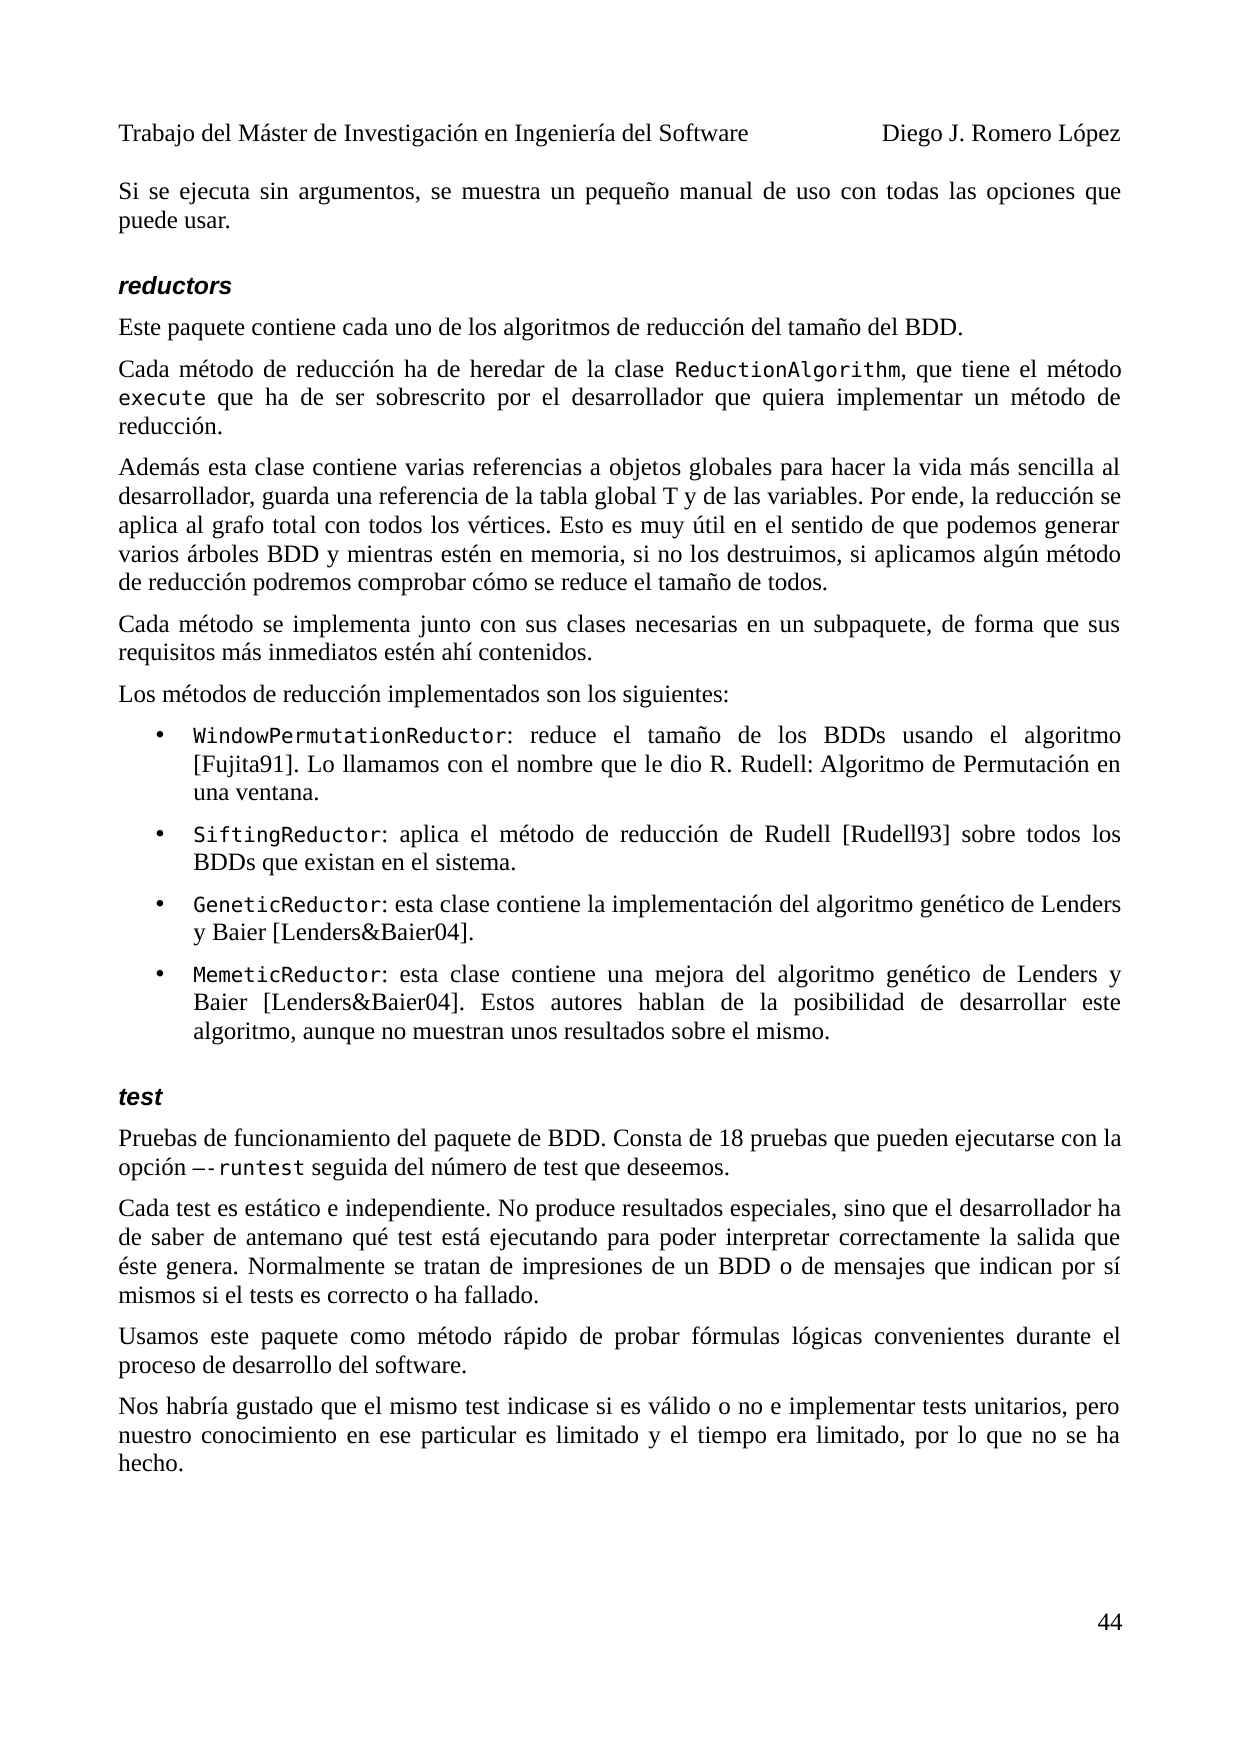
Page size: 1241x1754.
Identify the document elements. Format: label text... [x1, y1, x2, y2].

list GeneticReductor: esta clase contiene la implementación del algoritmo genético de Lenders y Baier [Lenders&Baier04]. [156, 889, 1122, 946]
subtitle reductors [118, 271, 1122, 300]
text Cada test es estático e independiente. No produce resultados especiales, sino que el desarrollador ha de saber de antemano qué test está ejecutando para poder interpretar correctamente la salida que éste genera. Normalmente se tratan de impresiones de un BDD o de mensajes que indican por sí mismos si el tests es correcto o ha fallado. [118, 1193, 1122, 1308]
list MemeticReductor: esta clase contiene una mejora del algoritmo genético de Lenders y Baier [Lenders&Baier04]. Estos autores hablan de la posibilidad de desarrollar este algoritmo, aunque no muestran unos resultados sobre el mismo. [156, 959, 1122, 1045]
text Pruebas de funcionamiento del paquete de BDD. Consta de 18 pruebas que pueden ejecutarse con la opción –-runtest seguida del número de test que deseemos. [118, 1123, 1122, 1181]
text Si se ejecuta sin argumentos, se muestra un pequeño manual de uso con todas las opciones que puede usar. [118, 176, 1122, 234]
text Los métodos de reducción implementados son los siguientes: [118, 679, 1122, 707]
text Cada método se implementa junto con sus clases necesarias en un subpaquete, de forma que sus requisitos más inmediatos estén ahí contenidos. [118, 609, 1122, 666]
text Además esta clase contiene varias referencias a objetos globales para hacer la vida más sencilla al desarrollador, guarda una referencia de la tabla global T y de las variables. Por ende, la reducción se aplica al grafo total con todos los vértices. Esto es muy útil en el sentido de que podemos generar varios árboles BDD y mientras estén en memoria, si no los destruimos, si aplicamos algún método de reducción podremos comprobar cómo se reduce el tamaño de todos. [118, 452, 1122, 596]
text Nos habría gustado que el mismo test indicase si es válido o no e implementar tests unitarios, pero nuestro conocimiento en ese particular es limitado y el tiempo era limitado, por lo que no se ha hecho. [118, 1391, 1122, 1477]
list SiftingReductor: aplica el método de reducción de Rudell [Rudell93] sobre todos los BDDs que existan en el sistema. [156, 819, 1122, 876]
list WindowPermutationReductor: reduce el tamaño de los BDDs usando el algoritmo [Fujita91]. Lo llamamos con el nombre que le dio R. Rudell: Algoritmo de Permutación en una ventana. [156, 720, 1122, 806]
text Usamos este paquete como método rápido de probar fórmulas lógicas convenientes durante el proceso de desarrollo del software. [118, 1321, 1122, 1378]
subtitle test [118, 1082, 1122, 1111]
text Cada método de reducción ha de heredar de la clase ReductionAlgorithm, que tiene el método execute que ha de ser sobrescrito por el desarrollador que quiera implementar un método de reducción. [118, 354, 1122, 440]
text Este paquete contiene cada uno de los algoritmos de reducción del tamaño del BDD. [118, 312, 1122, 341]
